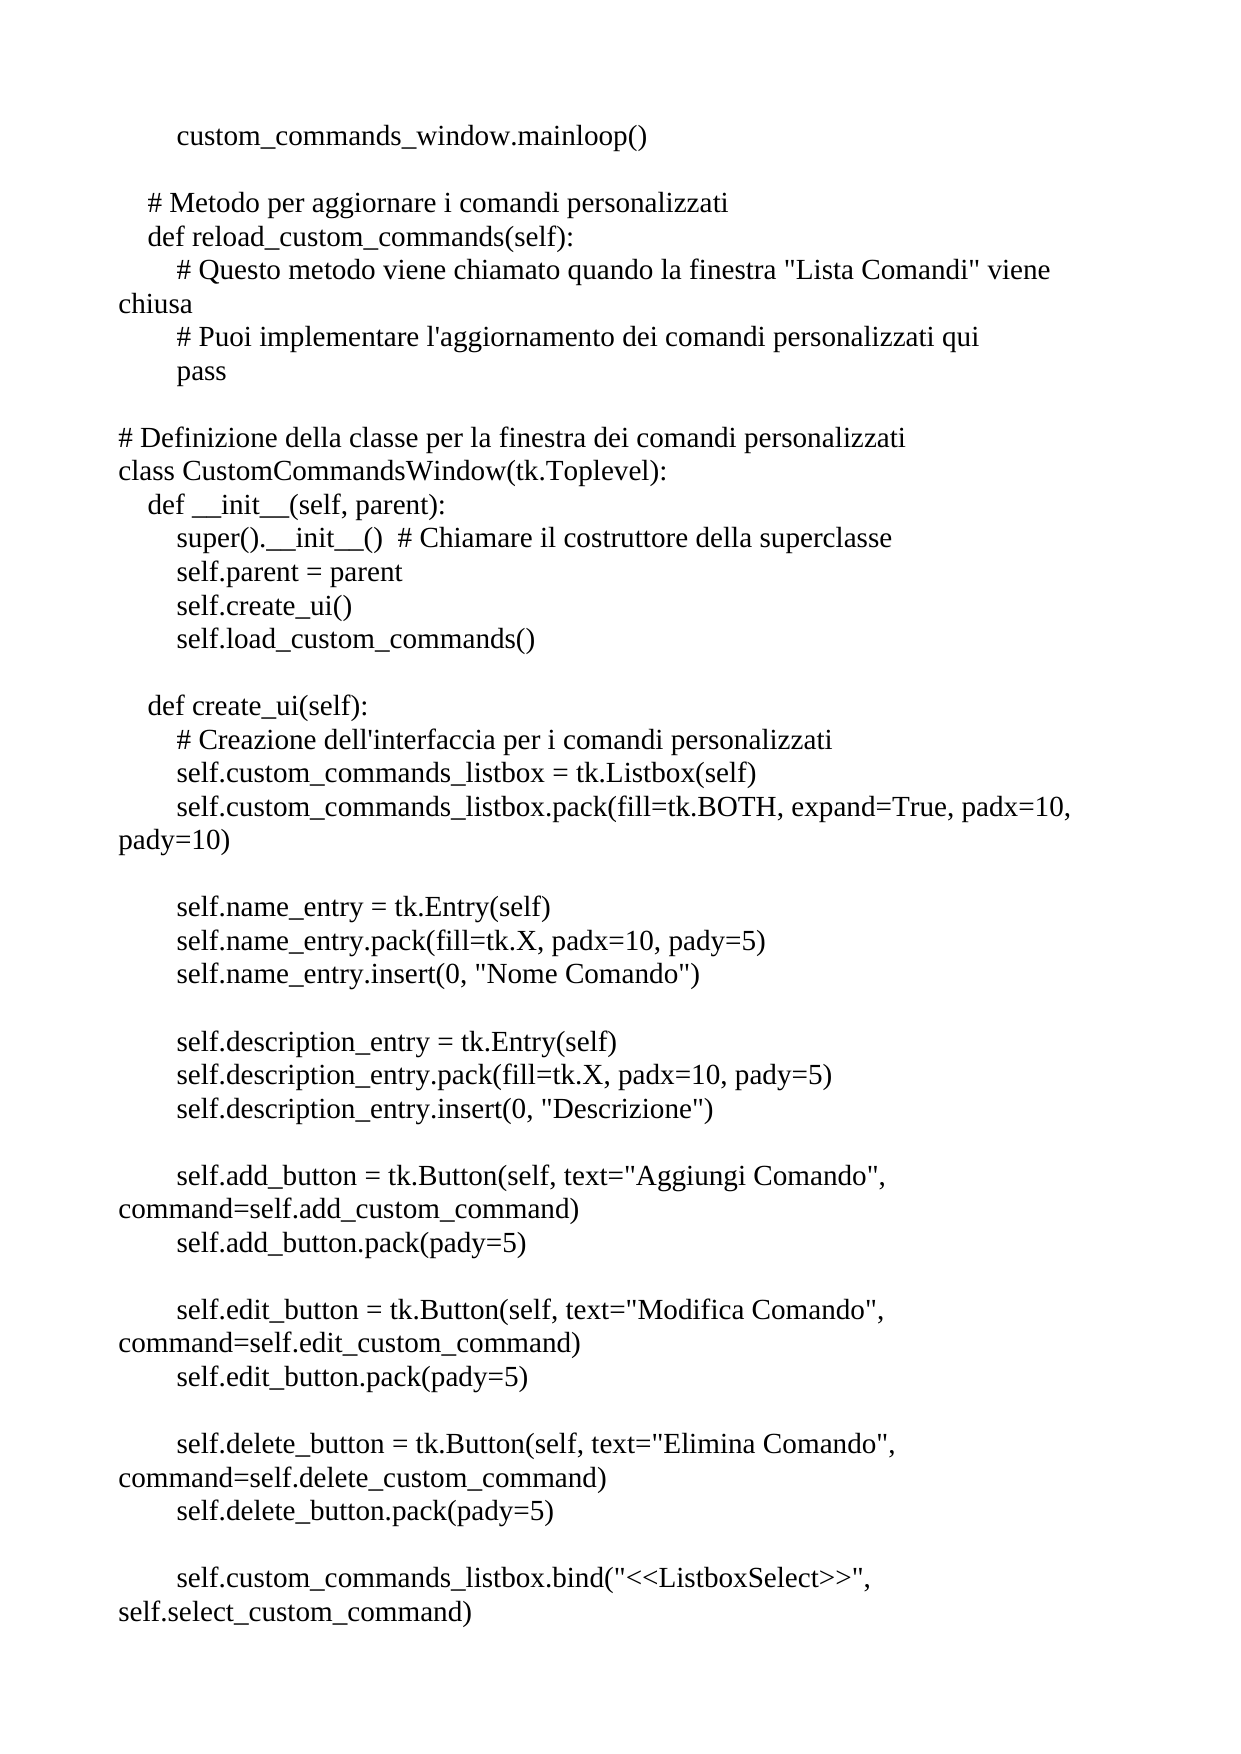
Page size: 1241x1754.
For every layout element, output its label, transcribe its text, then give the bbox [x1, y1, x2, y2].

text pass [118, 353, 1122, 386]
text self.edit_button.pack(pady=5) [118, 1359, 1122, 1393]
text self.custom_commands_listbox = tk.Listbox(self) [118, 755, 1122, 789]
text self.add_button.pack(pady=5) [118, 1225, 1122, 1258]
text # Metodo per aggiornare i comandi personalizzati [118, 185, 1122, 219]
text def reload_custom_commands(self): [118, 219, 1122, 252]
text self.add_button = tk.Button(self, text="Aggiungi Comando", command=self.add_custom_command) [118, 1158, 1122, 1225]
text self.parent = parent [118, 554, 1122, 588]
text self.edit_button = tk.Button(self, text="Modifica Comando", command=self.edit_custom_command) [118, 1292, 1122, 1359]
text # Definizione della classe per la finestra dei comandi personalizzati [118, 420, 1122, 453]
text class CustomCommandsWindow(tk.Toplevel): [118, 453, 1122, 487]
text self.load_custom_commands() [118, 621, 1122, 655]
text # Creazione dell'interfaccia per i comandi personalizzati [118, 722, 1122, 755]
text self.delete_button = tk.Button(self, text="Elimina Comando", command=self.delete_custom_command) [118, 1426, 1122, 1493]
text self.create_ui() [118, 588, 1122, 621]
text self.name_entry = tk.Entry(self) [118, 889, 1122, 923]
text self.name_entry.insert(0, "Nome Comando") [118, 957, 1122, 990]
text self.description_entry = tk.Entry(self) [118, 1024, 1122, 1057]
text self.custom_commands_listbox.bind("<<ListboxSelect>>", self.select_custom_command) [118, 1560, 1122, 1627]
text self.delete_button.pack(pady=5) [118, 1493, 1122, 1527]
text def create_ui(self): [118, 688, 1122, 722]
text self.description_entry.pack(fill=tk.X, padx=10, pady=5) [118, 1057, 1122, 1091]
text self.description_entry.insert(0, "Descrizione") [118, 1091, 1122, 1124]
text super().__init__() # Chiamare il costruttore della superclasse [118, 521, 1122, 554]
text self.name_entry.pack(fill=tk.X, padx=10, pady=5) [118, 923, 1122, 957]
text def __init__(self, parent): [118, 487, 1122, 521]
text custom_commands_window.mainloop() [118, 118, 1122, 152]
text self.custom_commands_listbox.pack(fill=tk.BOTH, expand=True, padx=10, pady=10) [118, 789, 1122, 856]
text # Puoi implementare l'aggiornamento dei comandi personalizzati qui [118, 319, 1122, 353]
text # Questo metodo viene chiamato quando la finestra "Lista Comandi" viene chiusa [118, 252, 1122, 319]
